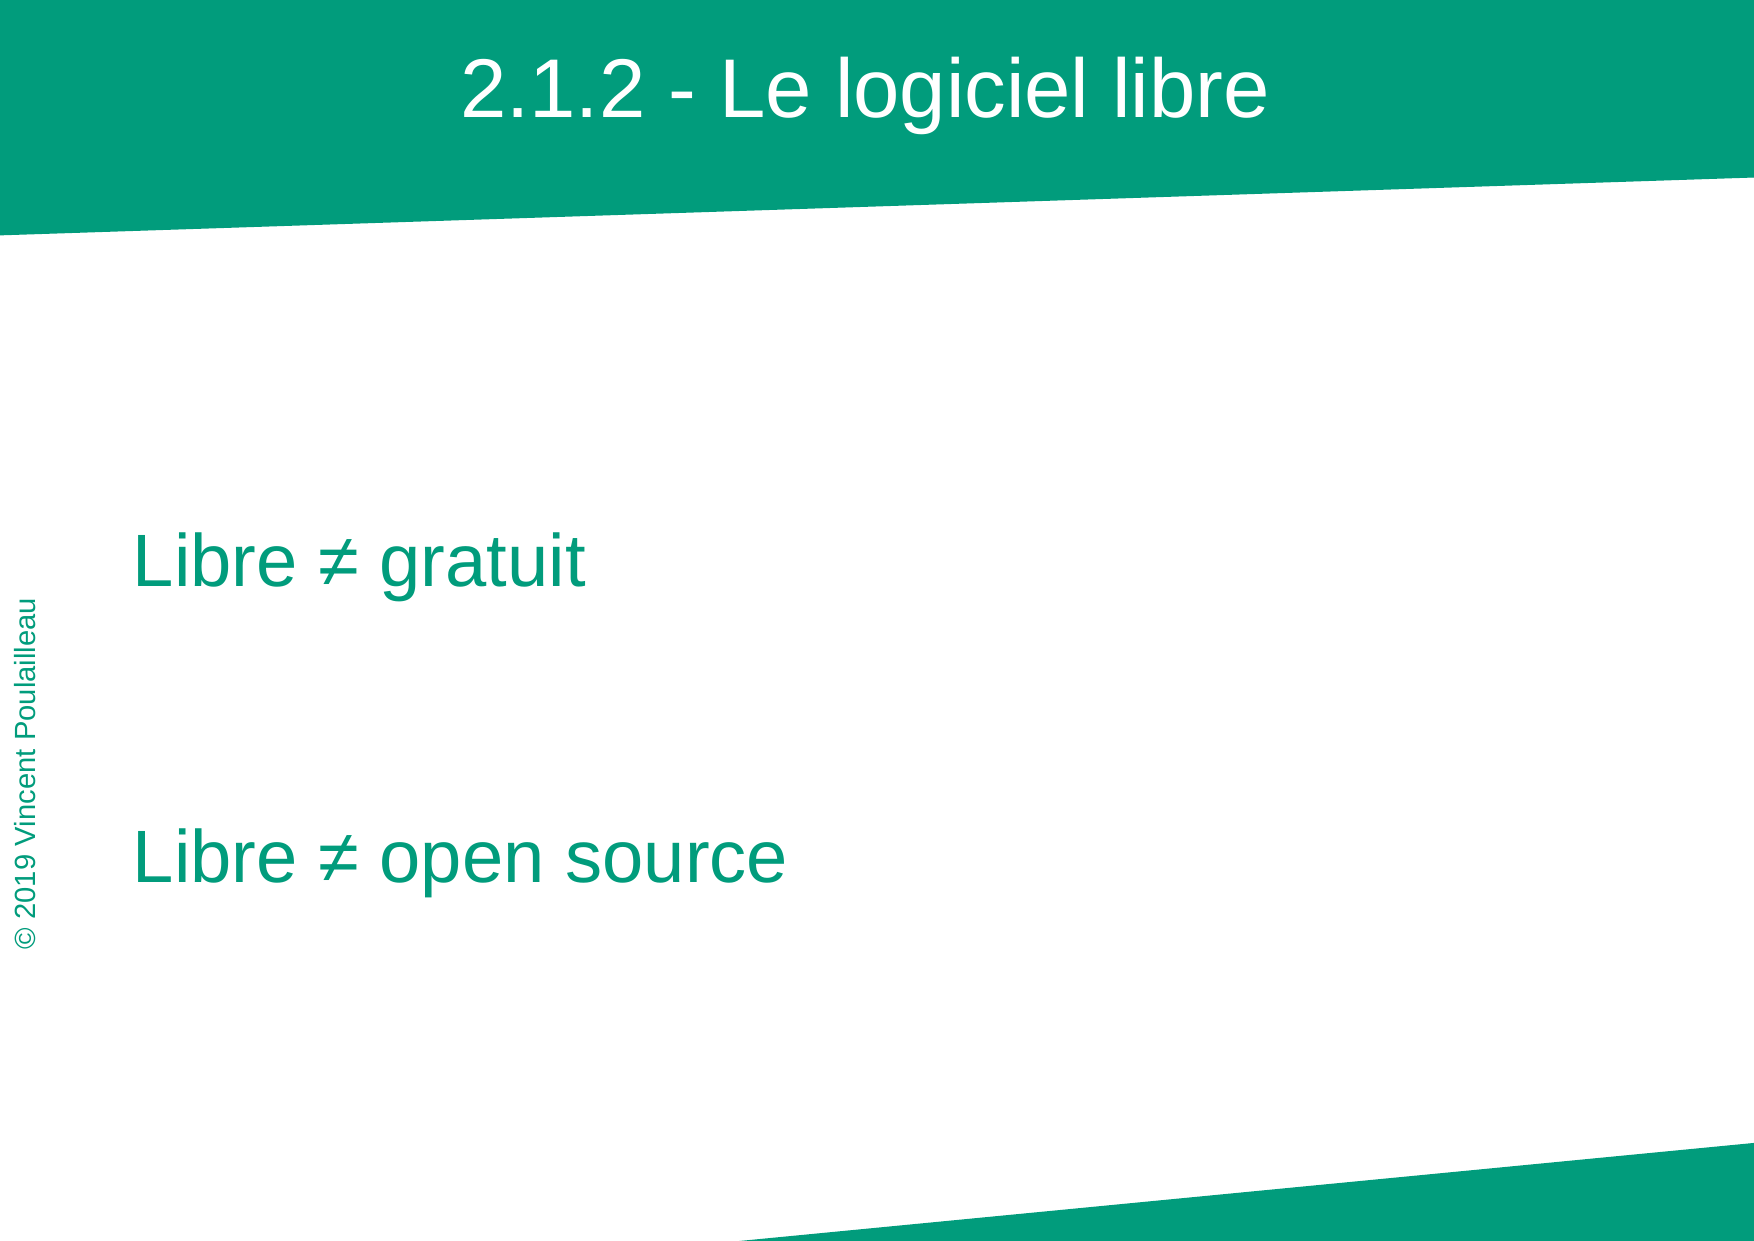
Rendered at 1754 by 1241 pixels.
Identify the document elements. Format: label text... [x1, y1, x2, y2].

text_box 2.1.2 - Le logiciel libre [0, 0, 1754, 178]
text_box Libre ≠ gratuit Libre ≠ open source [0, 178, 1754, 1241]
text_box © 2019 Vincent Poulailleau [1, 448, 61, 1099]
